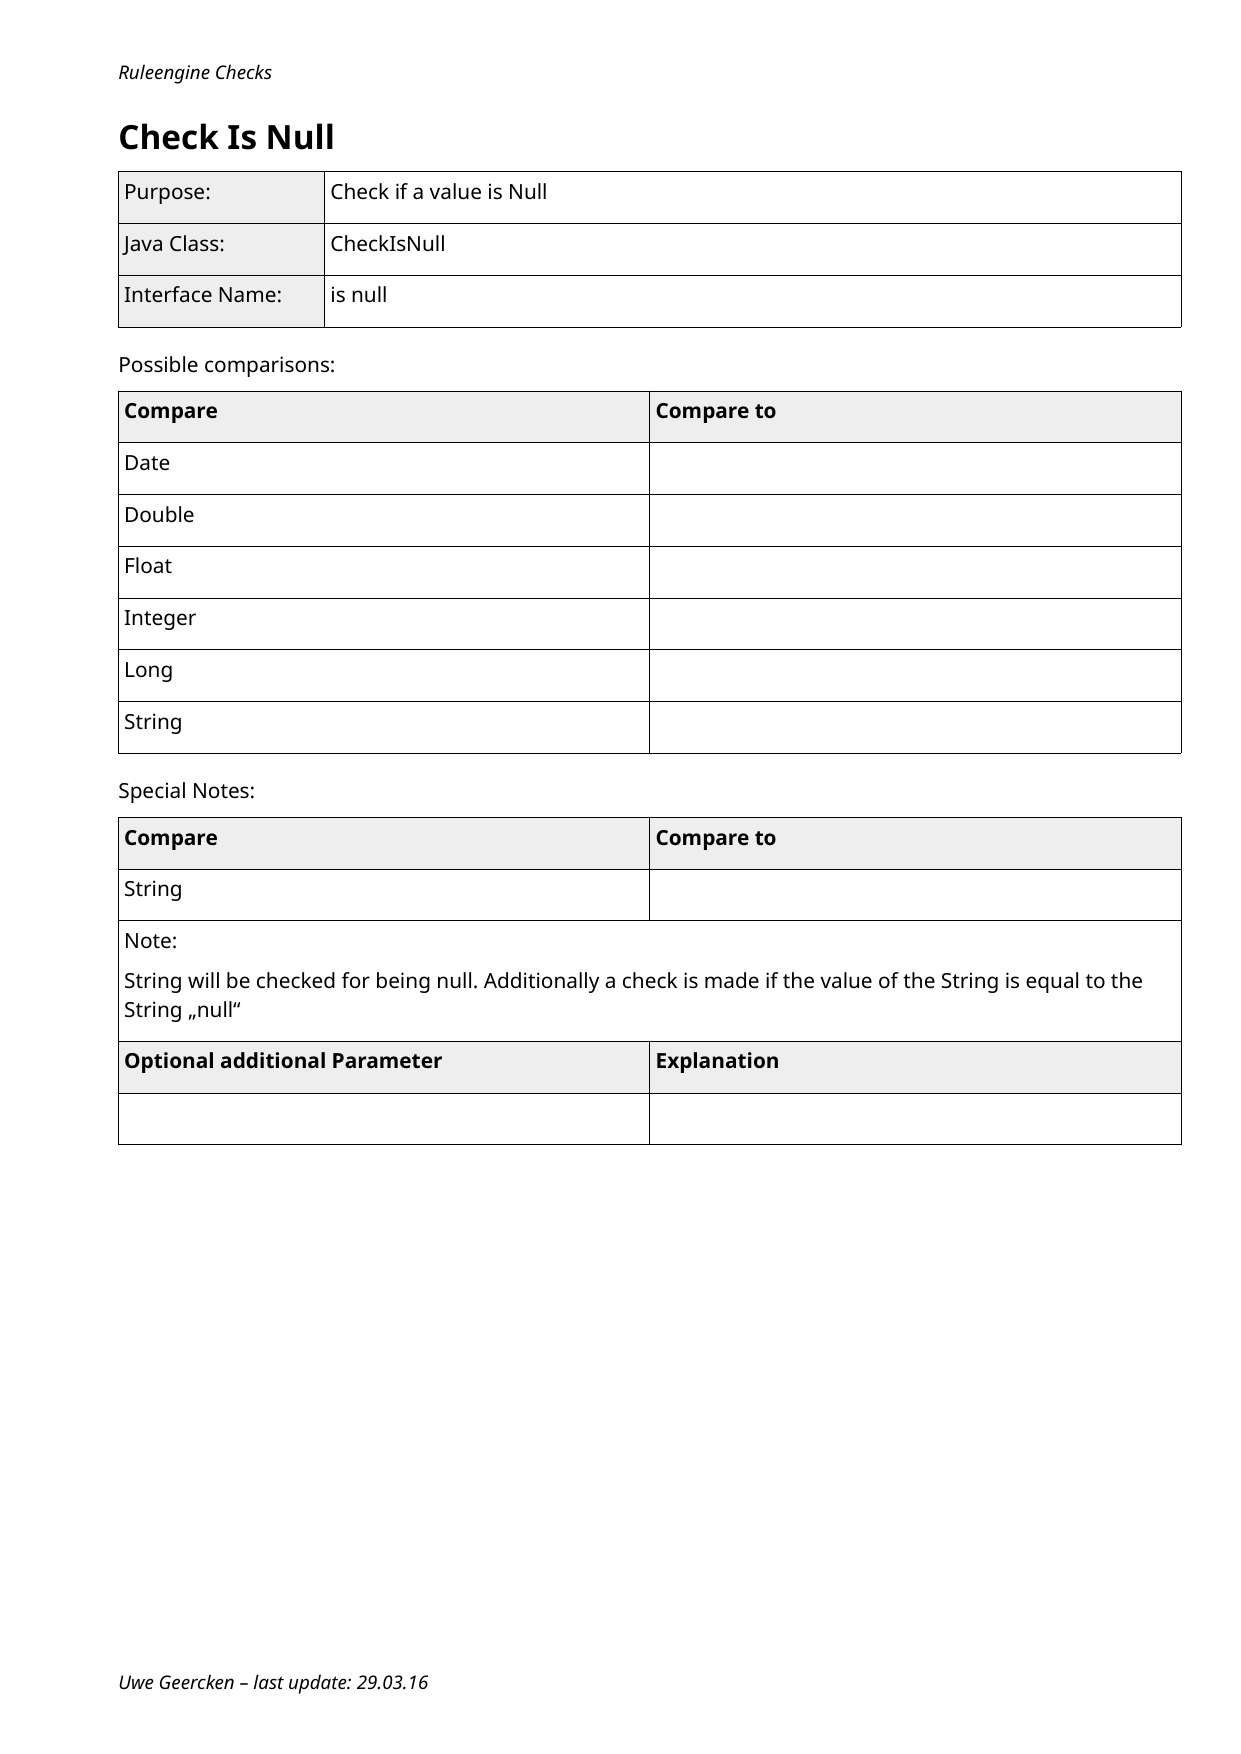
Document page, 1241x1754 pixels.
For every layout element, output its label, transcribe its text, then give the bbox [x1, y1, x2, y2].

table_cell [650, 599, 1181, 649]
table_cell Optional additional Parameter [119, 1042, 649, 1093]
table_cell Long [119, 650, 649, 701]
table_header Compare [119, 818, 649, 869]
text Check Is Null [118, 114, 1181, 159]
table_cell Date [119, 443, 649, 494]
table_cell Java Class: [119, 224, 324, 275]
table_header Compare to [650, 392, 1181, 442]
table_cell [650, 547, 1181, 598]
text Possible comparisons: [118, 350, 1181, 379]
table_cell [650, 1094, 1181, 1144]
table_cell [650, 702, 1181, 753]
table_cell String [119, 702, 649, 753]
table_cell [650, 443, 1181, 494]
table_header Compare [119, 392, 649, 442]
table_cell Interface Name: [119, 276, 324, 327]
table_cell Explanation [650, 1042, 1181, 1093]
table_header Purpose: [119, 172, 324, 223]
table_cell is null [325, 276, 1181, 327]
text Special Notes: [118, 777, 1181, 805]
table_cell [119, 1094, 649, 1144]
table_cell Double [119, 495, 649, 546]
table_cell [650, 870, 1181, 920]
table_cell [650, 650, 1181, 701]
table_cell CheckIsNull [325, 224, 1181, 275]
table_cell String [119, 870, 649, 920]
table_cell Note: String will be checked for being null. Additionally a check is made if the value of the String is equal to the String „null“ [119, 921, 1181, 1041]
table_cell Integer [119, 599, 649, 649]
table_cell Float [119, 547, 649, 598]
table_header Compare to [650, 818, 1181, 869]
table_header Check if a value is Null [325, 172, 1181, 223]
table_cell [650, 495, 1181, 546]
